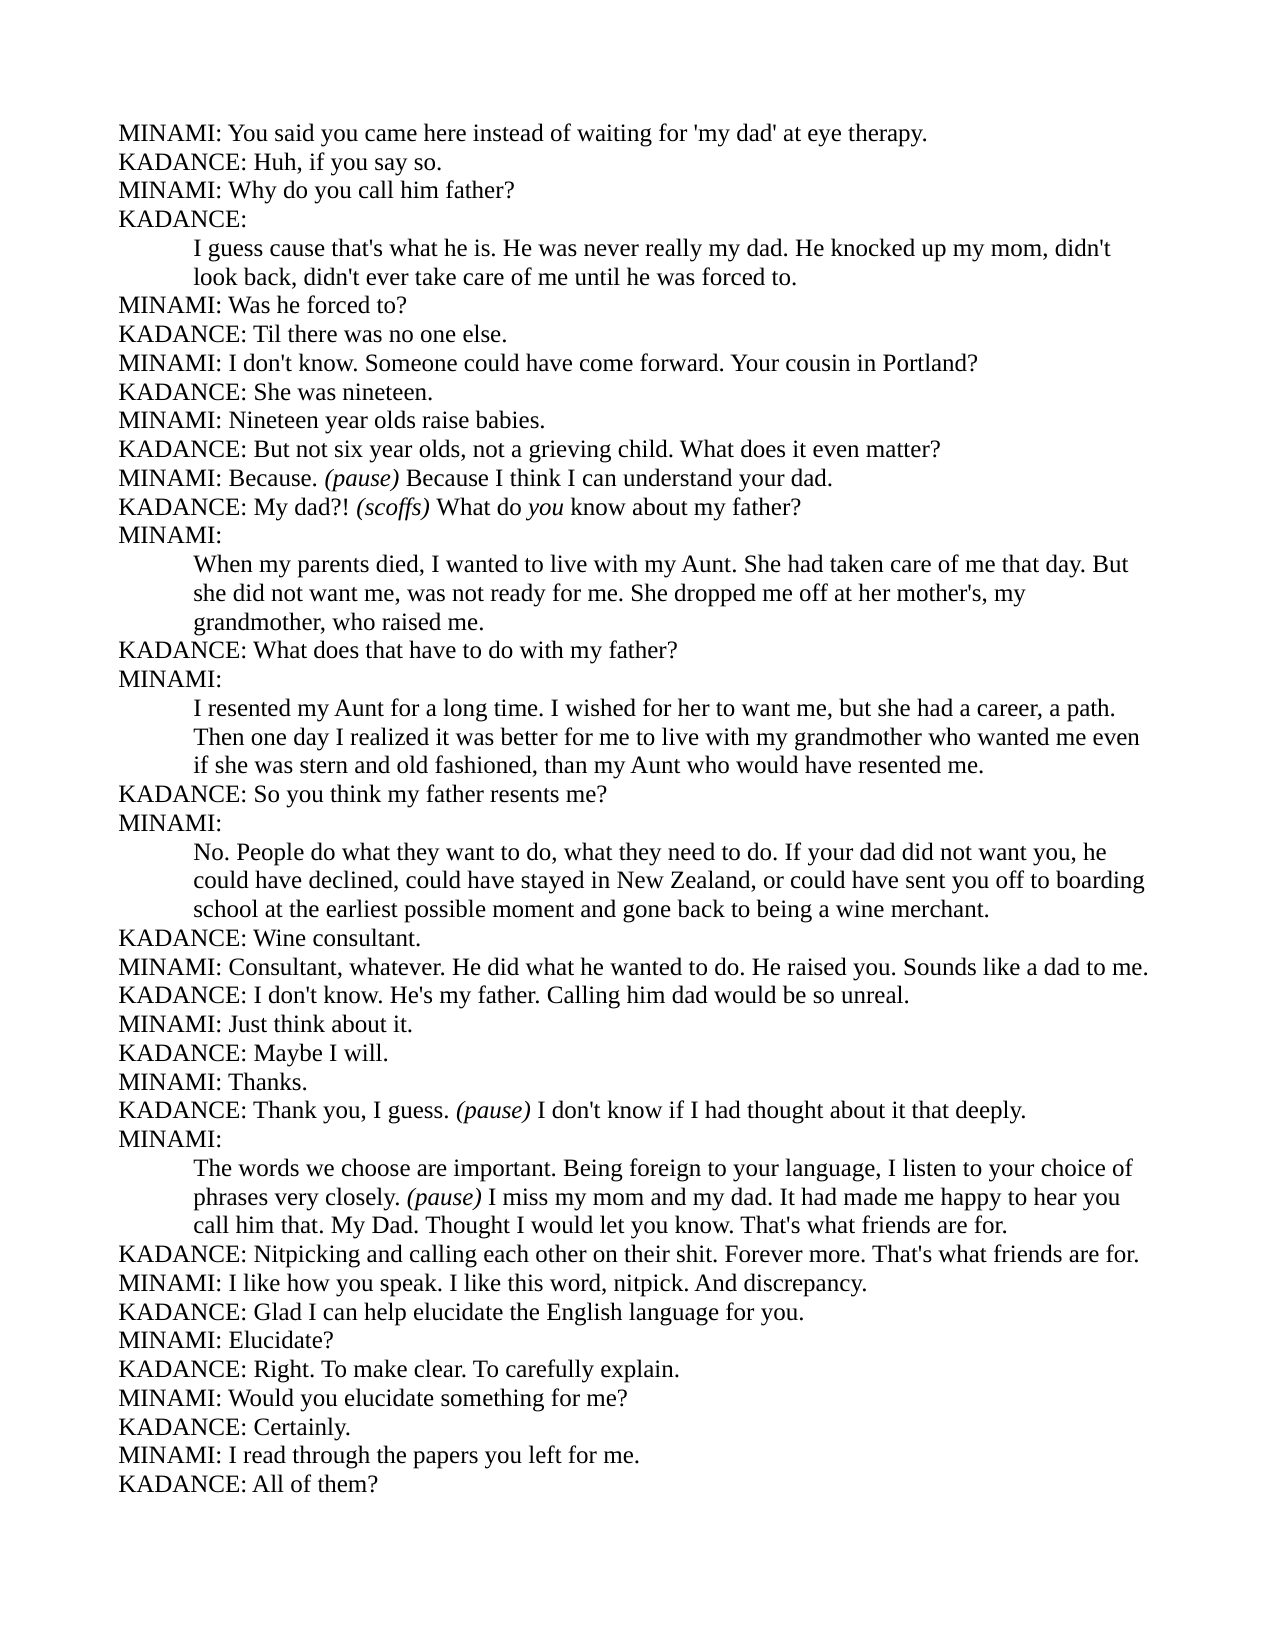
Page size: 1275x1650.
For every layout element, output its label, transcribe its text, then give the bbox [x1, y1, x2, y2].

text KADANCE: She was nineteen. [118, 377, 1157, 406]
text MINAMI: [118, 808, 1157, 837]
text MINAMI: Nineteen year olds raise babies. [118, 406, 1157, 434]
text KADANCE: My dad?! (scoffs) What do you know about my father? [118, 492, 1157, 521]
text MINAMI: Because. (pause) Because I think I can understand your dad. [118, 463, 1157, 492]
text MINAMI: [118, 1124, 1157, 1153]
text MINAMI: Would you elucidate something for me? [118, 1383, 1157, 1412]
text KADANCE: Thank you, I guess. (pause) I don't know if I had thought about it that deeply. [118, 1096, 1157, 1124]
text MINAMI: Why do you call him father? [118, 176, 1157, 204]
text KADANCE: But not six year olds, not a grieving child. What does it even matter? [118, 434, 1157, 463]
text MINAMI: Elucidate? [118, 1326, 1157, 1354]
text When my parents died, I wanted to live with my Aunt. She had taken care of me that day. But she did not want me, was not ready for me. She dropped me off at her mother's, my grandmother, who raised me. [193, 549, 1157, 636]
text KADANCE: Maybe I will. [118, 1038, 1157, 1067]
text KADANCE: Til there was no one else. [118, 319, 1157, 348]
text KADANCE: Glad I can help elucidate the English language for you. [118, 1297, 1157, 1326]
text MINAMI: [118, 521, 1157, 549]
text MINAMI: I like how you speak. I like this word, nitpick. And discrepancy. [118, 1268, 1157, 1297]
text The words we choose are important. Being foreign to your language, I listen to your choice of phrases very closely. (pause) I miss my mom and my dad. It had made me happy to hear you call him that. My Dad. Thought I would let you know. That's what friends are for. [193, 1153, 1157, 1239]
text No. People do what they want to do, what they need to do. If your dad did not want you, he could have declined, could have stayed in New Zealand, or could have sent you off to boarding school at the earliest possible moment and gone back to being a wine merchant. [193, 837, 1157, 923]
text KADANCE: Nitpicking and calling each other on their shit. Forever more. That's what friends are for. [118, 1239, 1157, 1268]
text MINAMI: You said you came here instead of waiting for 'my dad' at eye therapy. [118, 118, 1157, 147]
text MINAMI: Consultant, whatever. He did what he wanted to do. He raised you. Sounds like a dad to me. [118, 952, 1157, 981]
text KADANCE: What does that have to do with my father? [118, 636, 1157, 664]
text I guess cause that's what he is. He was never really my dad. He knocked up my mom, didn't look back, didn't ever take care of me until he was forced to. [193, 233, 1157, 291]
text MINAMI: I don't know. Someone could have come forward. Your cousin in Portland? [118, 348, 1157, 377]
text KADANCE: Certainly. [118, 1412, 1157, 1441]
text KADANCE: All of them? [118, 1469, 1157, 1498]
text KADANCE: Wine consultant. [118, 923, 1157, 952]
text MINAMI: [118, 664, 1157, 693]
text KADANCE: So you think my father resents me? [118, 779, 1157, 808]
text KADANCE: I don't know. He's my father. Calling him dad would be so unreal. [118, 981, 1157, 1009]
text KADANCE: Huh, if you say so. [118, 147, 1157, 176]
text MINAMI: I read through the papers you left for me. [118, 1441, 1157, 1469]
text MINAMI: Thanks. [118, 1067, 1157, 1096]
text MINAMI: Was he forced to? [118, 291, 1157, 319]
text KADANCE: [118, 204, 1157, 233]
text I resented my Aunt for a long time. I wished for her to want me, but she had a career, a path. Then one day I realized it was better for me to live with my grandmother who wanted me even if she was stern and old fashioned, than my Aunt who would have resented me. [193, 693, 1157, 779]
text MINAMI: Just think about it. [118, 1009, 1157, 1038]
text KADANCE: Right. To make clear. To carefully explain. [118, 1354, 1157, 1383]
